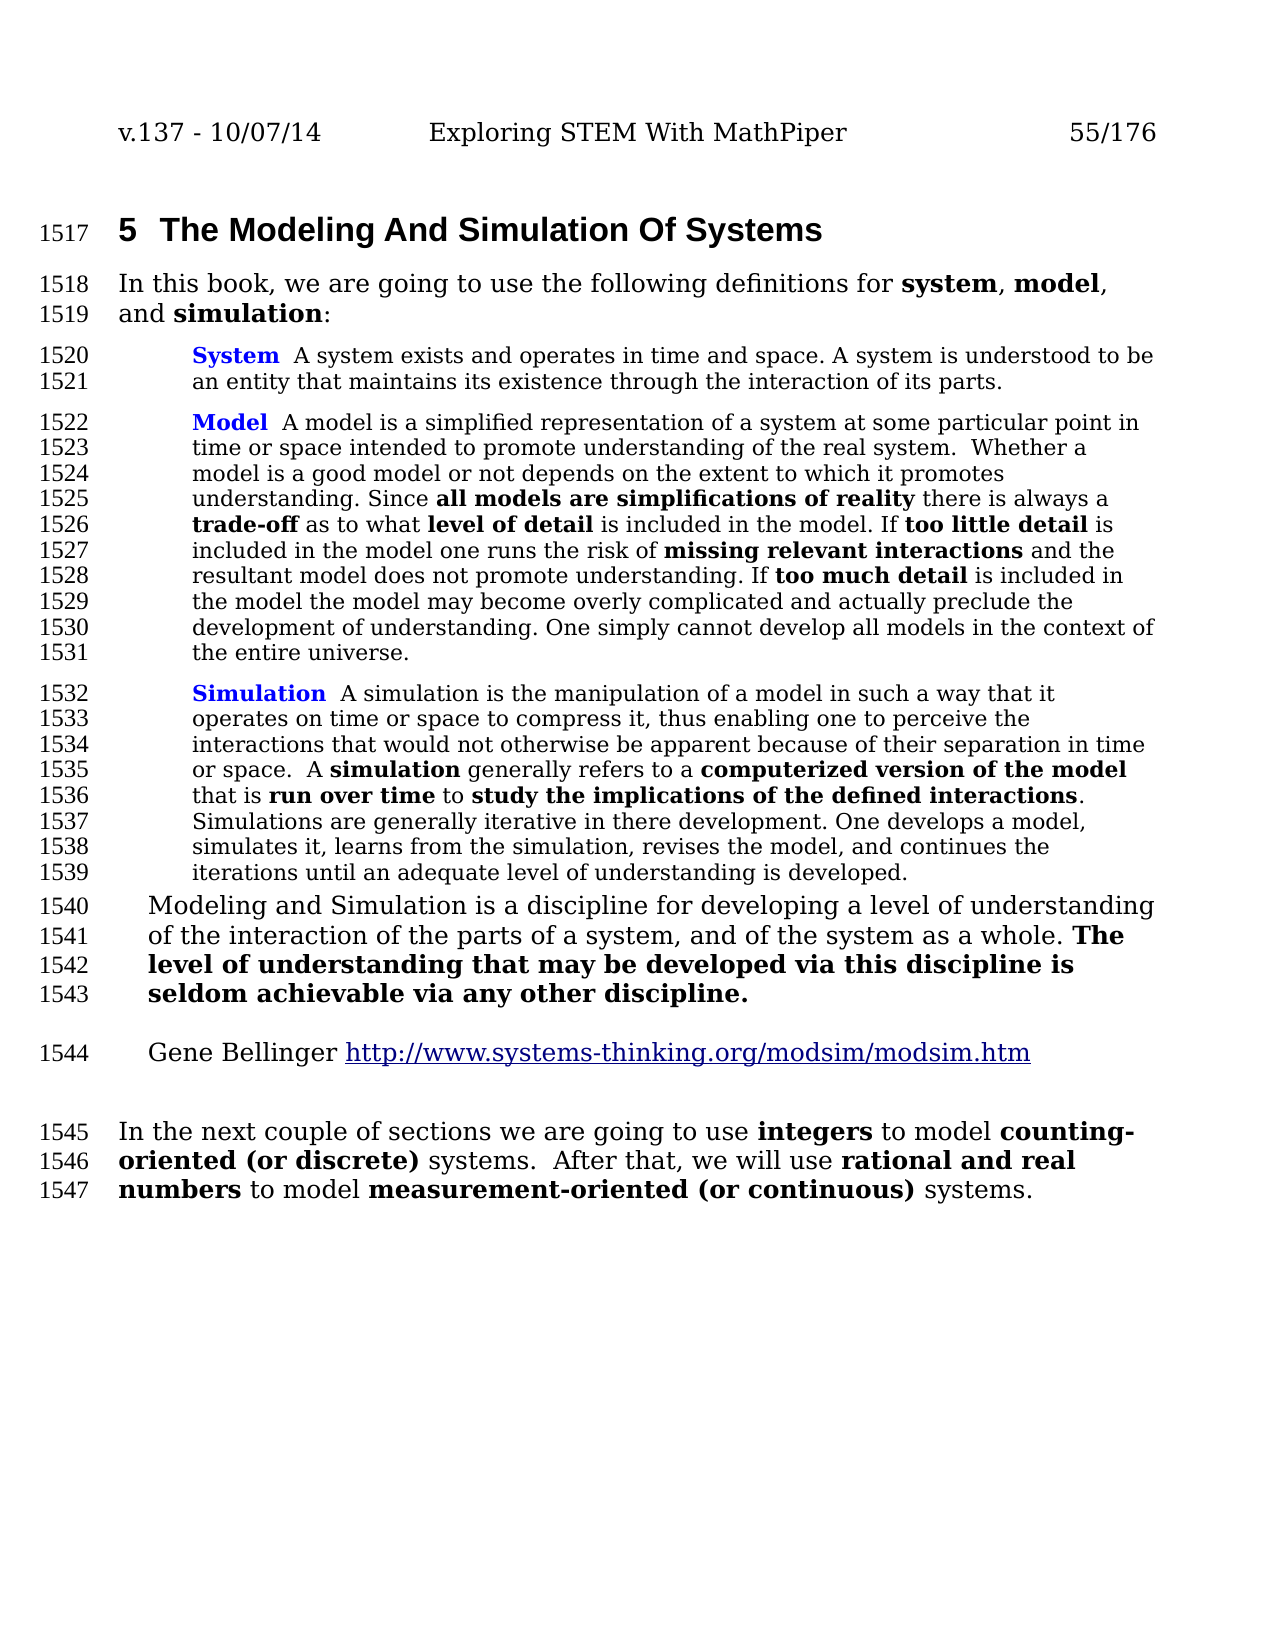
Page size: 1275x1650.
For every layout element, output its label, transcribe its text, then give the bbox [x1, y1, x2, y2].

text Modeling and Simulation is a discipline for developing a level of understanding of the interaction of the parts of a system, and of the system as a whole. The level of understanding that may be developed via this discipline is seldom achievable via any other discipline. [148, 891, 1157, 1038]
subtitle The Modeling And Simulation Of Systems [118, 210, 1157, 248]
list System A system exists and operates in time and space. A system is understood to be an entity that maintains its existence through the interaction of its parts. [162, 343, 1157, 394]
text In the next couple of sections we are going to use integers to model counting-oriented (or discrete) systems. After that, we will use rational and real numbers to model measurement-oriented (or continuous) systems. [118, 1117, 1157, 1205]
list Model A model is a simplified representation of a system at some particular point in time or space intended to promote understanding of the real system. Whether a model is a good model or not depends on the extent to which it promotes understanding. Since all models are simplifications of reality there is always a trade-off as to what level of detail is included in the model. If too little detail is included in the model one runs the risk of missing relevant interactions and the resultant model does not promote understanding. If too much detail is included in the model the model may become overly complicated and actually preclude the development of understanding. One simply cannot develop all models in the context of the entire universe. [162, 409, 1157, 666]
list Simulation A simulation is the manipulation of a model in such a way that it operates on time or space to compress it, thus enabling one to perceive the interactions that would not otherwise be apparent because of their separation in time or space. A simulation generally refers to a computerized version of the model that is run over time to study the implications of the defined interactions. Simulations are generally iterative in there development. One develops a model, simulates it, learns from the simulation, revises the model, and continues the iterations until an adequate level of understanding is developed. [162, 681, 1157, 885]
text Gene Bellinger http://www.systems-thinking.org/modsim/modsim.htm [148, 1038, 1157, 1067]
text In this book, we are going to use the following definitions for system, model, and simulation: [118, 269, 1157, 328]
